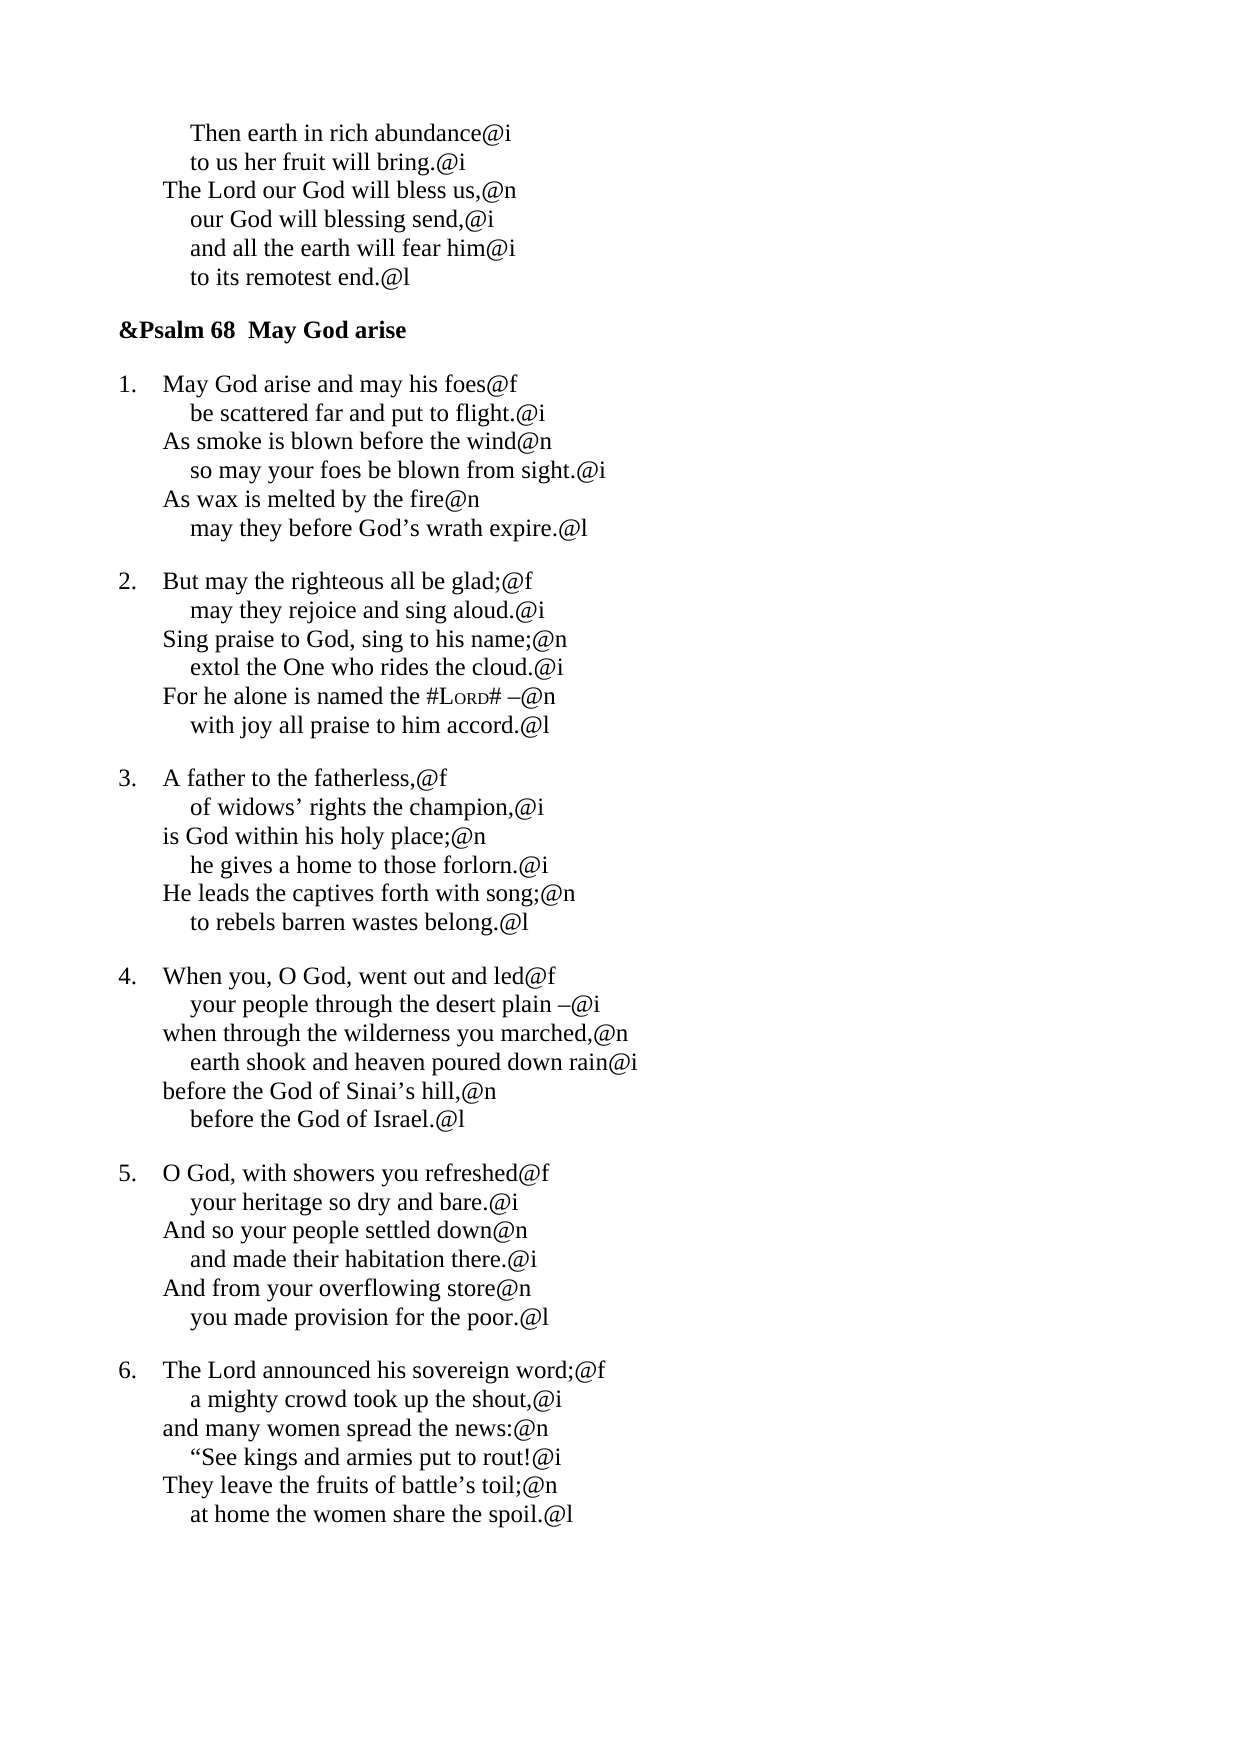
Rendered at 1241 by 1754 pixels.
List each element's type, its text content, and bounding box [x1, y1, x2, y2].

text before the God of Israel.@l [171, 1104, 1122, 1133]
text so may your foes be blown from sight.@i [171, 455, 1122, 484]
text may they before God’s wrath expire.@l [171, 513, 1122, 541]
text your people through the desert plain –@i [171, 989, 1122, 1018]
text and many women spread the news:@n [162, 1413, 1122, 1442]
text Then earth in rich abundance@i [171, 118, 1122, 147]
text And from your overflowing store@n [162, 1273, 1122, 1302]
text when through the wilderness you marched,@n [162, 1018, 1122, 1047]
text 4. When you, O God, went out and led@f [118, 961, 1122, 989]
text of widows’ rights the champion,@i [171, 792, 1122, 821]
text to rebels barren wastes belong.@l [171, 907, 1122, 936]
text “See kings and armies put to rout!@i [171, 1442, 1122, 1470]
text For he alone is named the #Lord# –@n [162, 681, 1122, 710]
text The Lord our God will bless us,@n [162, 176, 1122, 204]
text 2. But may the righteous all be glad;@f [118, 566, 1122, 595]
text with joy all praise to him accord.@l [171, 710, 1122, 739]
text earth shook and heaven poured down rain@i [171, 1047, 1122, 1076]
text 1. May God arise and may his foes@f [118, 369, 1122, 398]
text your heritage so dry and bare.@i [171, 1187, 1122, 1216]
text They leave the fruits of battle’s toil;@n [162, 1470, 1122, 1499]
text 6. The Lord announced his sovereign word;@f [118, 1355, 1122, 1384]
text you made provision for the poor.@l [171, 1302, 1122, 1331]
text and made their habitation there.@i [171, 1244, 1122, 1273]
text extol the One who rides the cloud.@i [171, 652, 1122, 681]
text He leads the captives forth with song;@n [162, 878, 1122, 907]
text a mighty crowd took up the shout,@i [171, 1384, 1122, 1413]
text is God within his holy place;@n [162, 821, 1122, 850]
text at home the women share the spoil.@l [171, 1499, 1122, 1528]
text he gives a home to those forlorn.@i [171, 850, 1122, 878]
text to us her fruit will bring.@i [171, 147, 1122, 176]
text our God will blessing send,@i [171, 204, 1122, 233]
text 3. A father to the fatherless,@f [118, 763, 1122, 792]
text to its remotest end.@l [171, 262, 1122, 291]
text As wax is melted by the fire@n [162, 484, 1122, 513]
text before the God of Sinai’s hill,@n [162, 1076, 1122, 1104]
text and all the earth will fear him@i [171, 233, 1122, 262]
text may they rejoice and sing aloud.@i [171, 595, 1122, 624]
text be scattered far and put to flight.@i [171, 398, 1122, 426]
text 5. O God, with showers you refreshed@f [118, 1158, 1122, 1187]
text As smoke is blown before the wind@n [162, 426, 1122, 455]
subtitle &Psalm 68 May God arise [118, 315, 1122, 344]
text Sing praise to God, sing to his name;@n [162, 624, 1122, 652]
text And so your people settled down@n [162, 1216, 1122, 1244]
